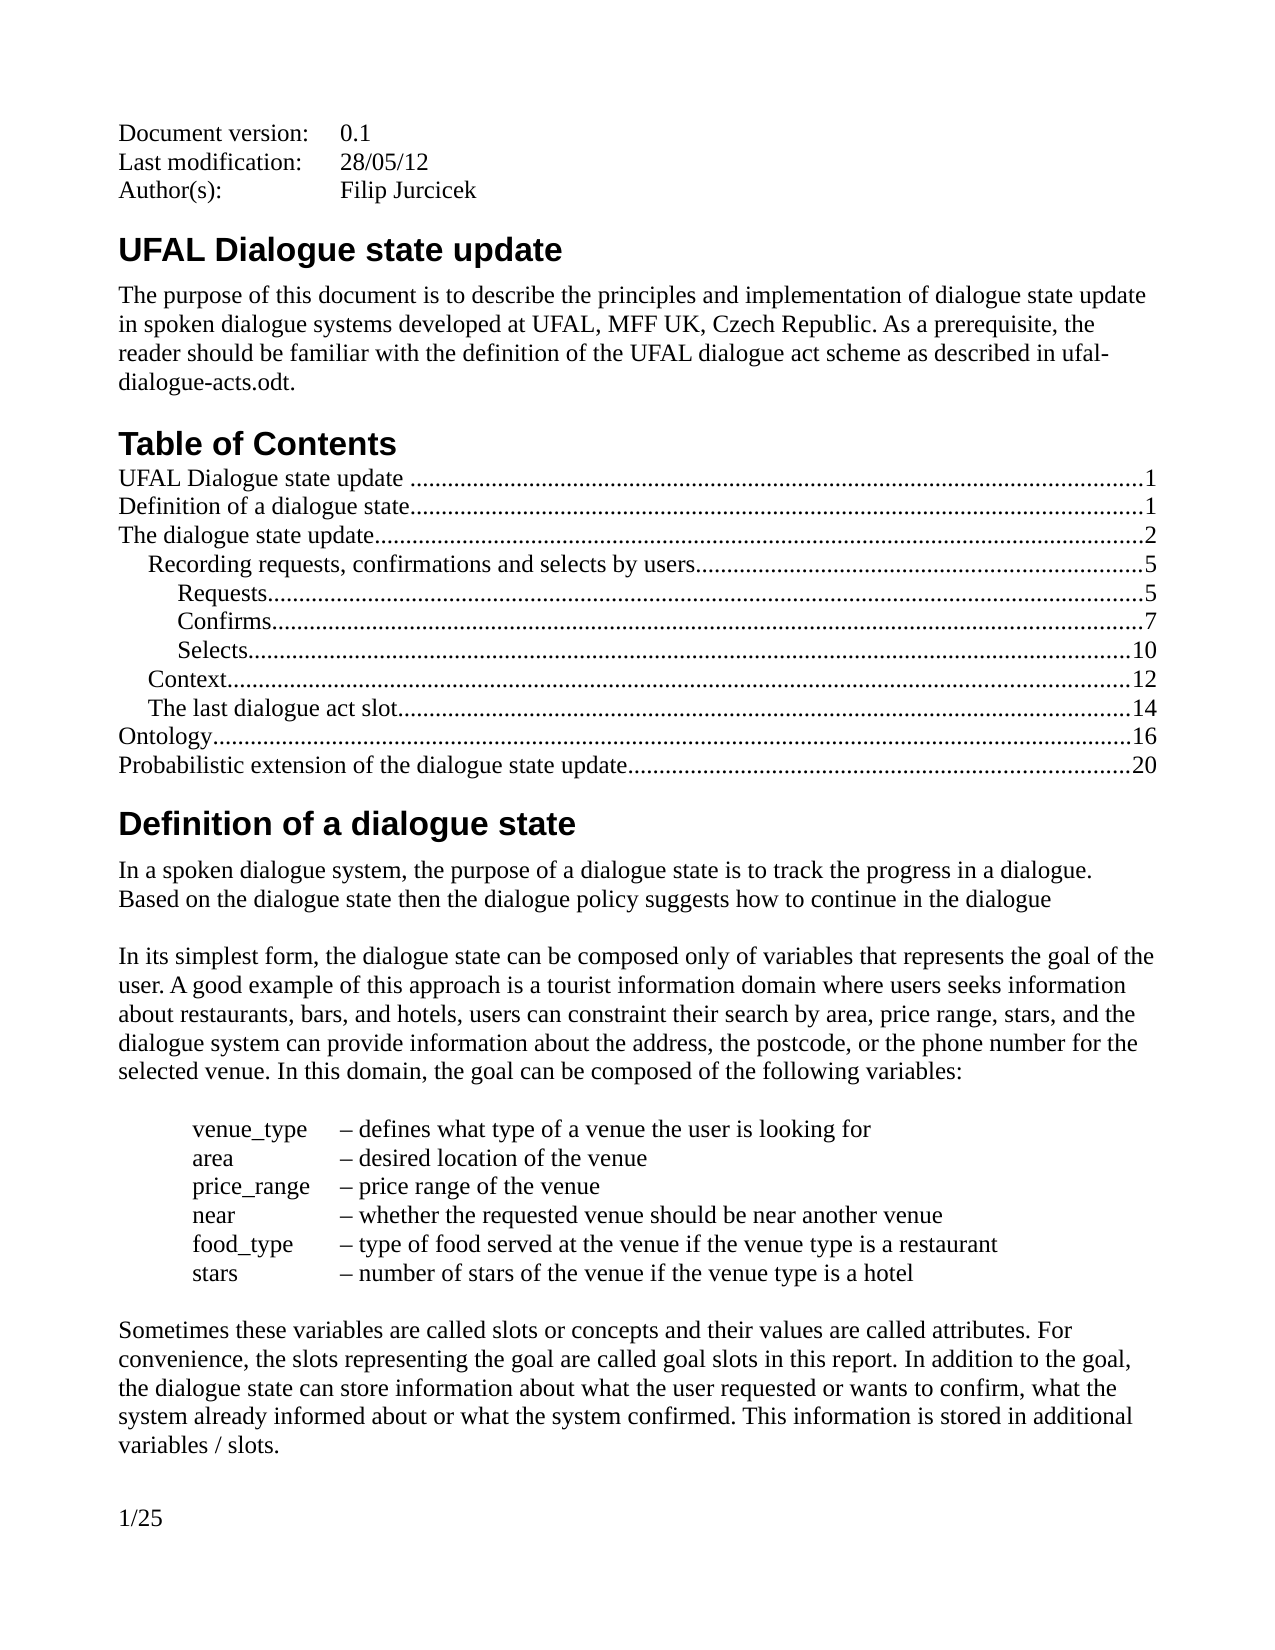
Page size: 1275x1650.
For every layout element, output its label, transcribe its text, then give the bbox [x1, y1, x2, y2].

text food_type – type of food served at the venue if the venue type is a restaurant [118, 1229, 1157, 1258]
text Ontology 16 [118, 721, 1157, 750]
text Author(s): Filip Jurcicek [118, 176, 1157, 204]
subtitle Table of Contents [118, 424, 1157, 463]
subtitle Definition of a dialogue state [118, 804, 1157, 843]
text The purpose of this document is to describe the principles and implementation of dialogue state update in spoken dialogue systems developed at UFAL, MFF UK, Czech Republic. As a prerequisite, the reader should be familiar with the definition of the UFAL dialogue act scheme as described in ufal-dialogue-acts.odt. [118, 281, 1157, 396]
text Probabilistic extension of the dialogue state update 20 [118, 750, 1157, 779]
text Requests 5 [177, 578, 1157, 606]
text stars – number of stars of the venue if the venue type is a hotel [118, 1258, 1157, 1286]
text Sometimes these variables are called slots or concepts and their values are called attributes. For convenience, the slots representing the goal are called goal slots in this report. In addition to the goal, the dialogue state can store information about what the user requested or wants to confirm, what the system already informed about or what the system confirmed. This information is stored in additional variables / slots. [118, 1315, 1157, 1459]
text venue_type – defines what type of a venue the user is looking for [118, 1114, 1157, 1143]
text Confirms 7 [177, 606, 1157, 635]
text Context 12 [148, 664, 1157, 693]
text UFAL Dialogue state update 1 [118, 463, 1157, 491]
text Recording requests, confirmations and selects by users 5 [148, 549, 1157, 578]
text near – whether the requested venue should be near another venue [118, 1200, 1157, 1229]
text Definition of a dialogue state 1 [118, 491, 1157, 520]
text Last modification: 28/05/12 [118, 147, 1157, 176]
text The dialogue state update 2 [118, 520, 1157, 549]
subtitle UFAL Dialogue state update [118, 229, 1157, 268]
text area – desired location of the venue [118, 1143, 1157, 1171]
text Selects 10 [177, 635, 1157, 664]
text In a spoken dialogue system, the purpose of a dialogue state is to track the progress in a dialogue. Based on the dialogue state then the dialogue policy suggests how to continue in the dialogue [118, 855, 1157, 913]
text The last dialogue act slot 14 [148, 693, 1157, 721]
text price_range – price range of the venue [118, 1171, 1157, 1200]
text In its simplest form, the dialogue state can be composed only of variables that represents the goal of the user. A good example of this approach is a tourist information domain where users seeks information about restaurants, bars, and hotels, users can constraint their search by area, price range, stars, and the dialogue system can provide information about the address, the postcode, or the phone number for the selected venue. In this domain, the goal can be composed of the following variables: [118, 941, 1157, 1085]
text Document version: 0.1 [118, 118, 1157, 147]
